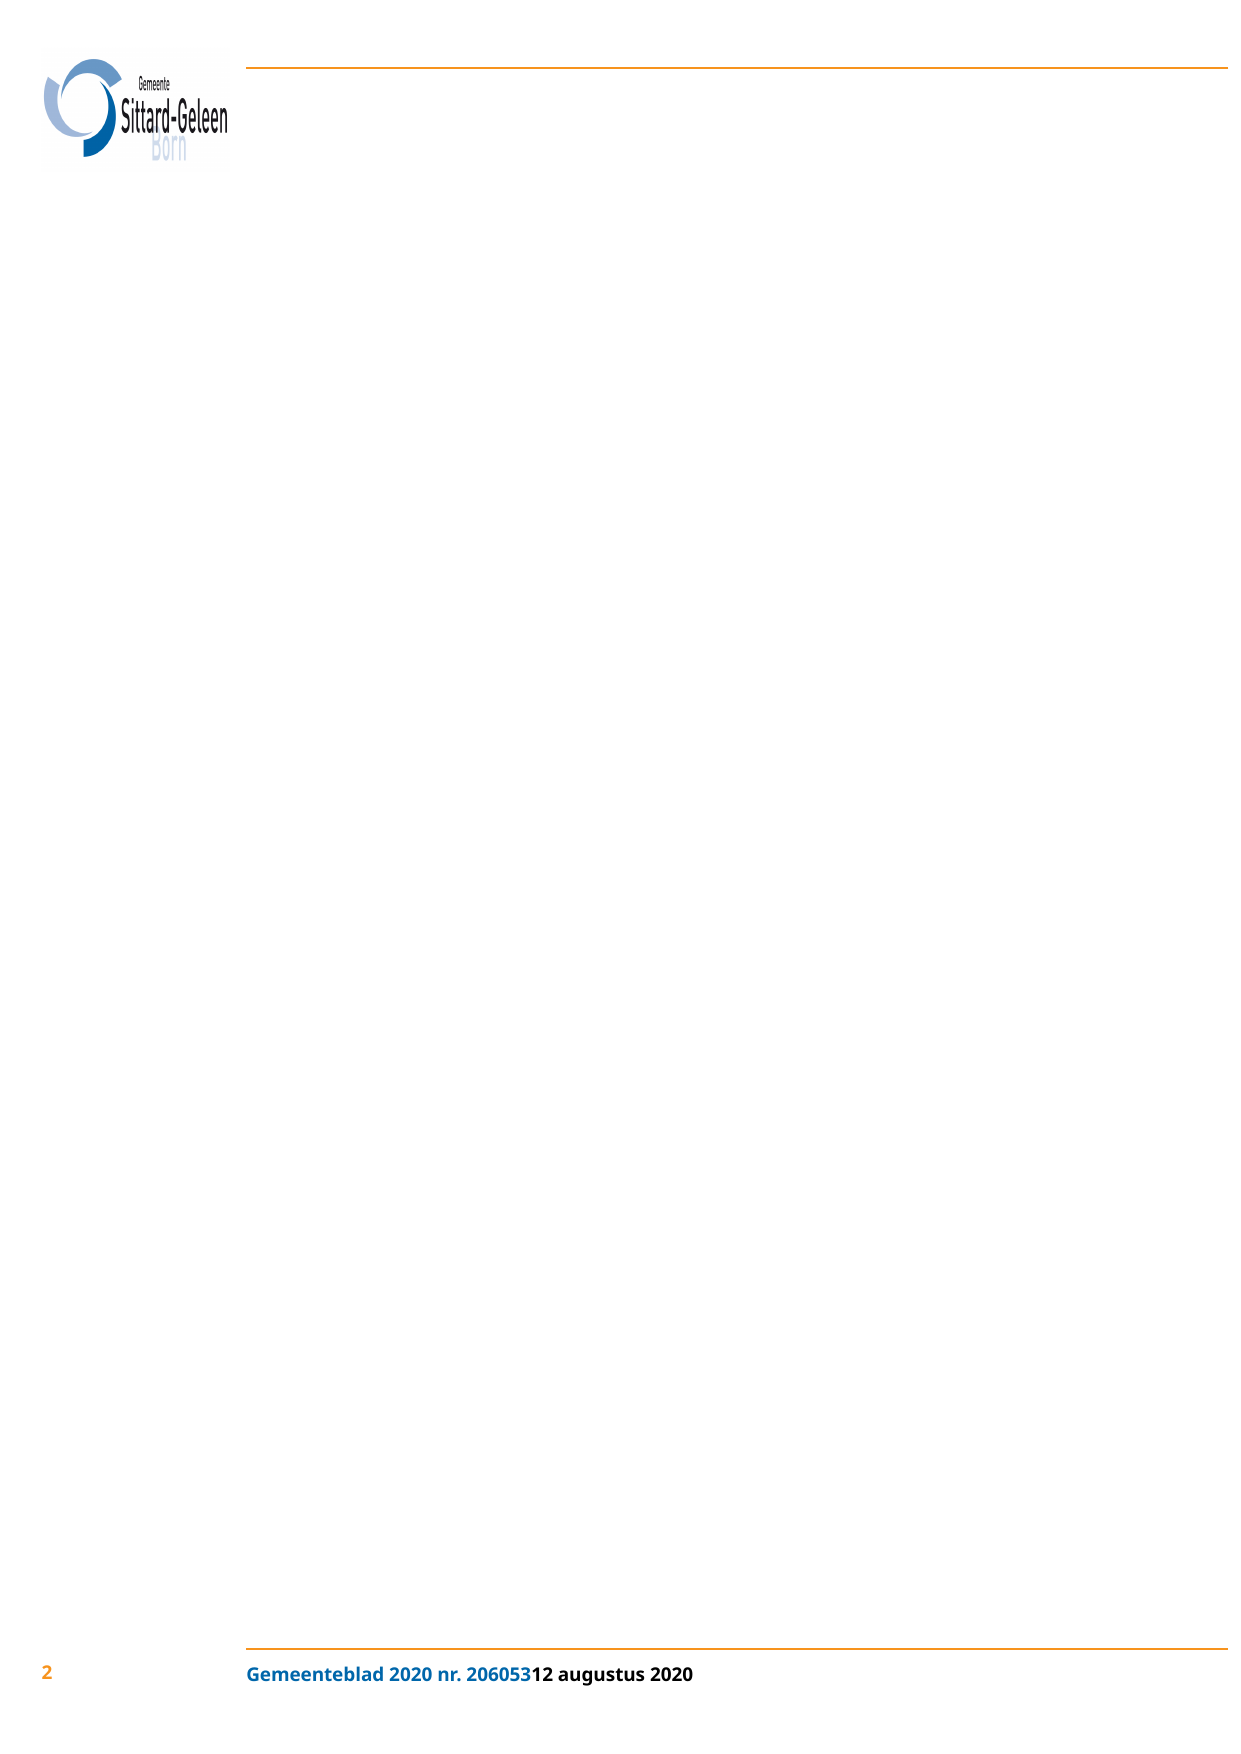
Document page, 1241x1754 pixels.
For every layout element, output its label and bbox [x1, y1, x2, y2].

picture [41, 47, 231, 172]
